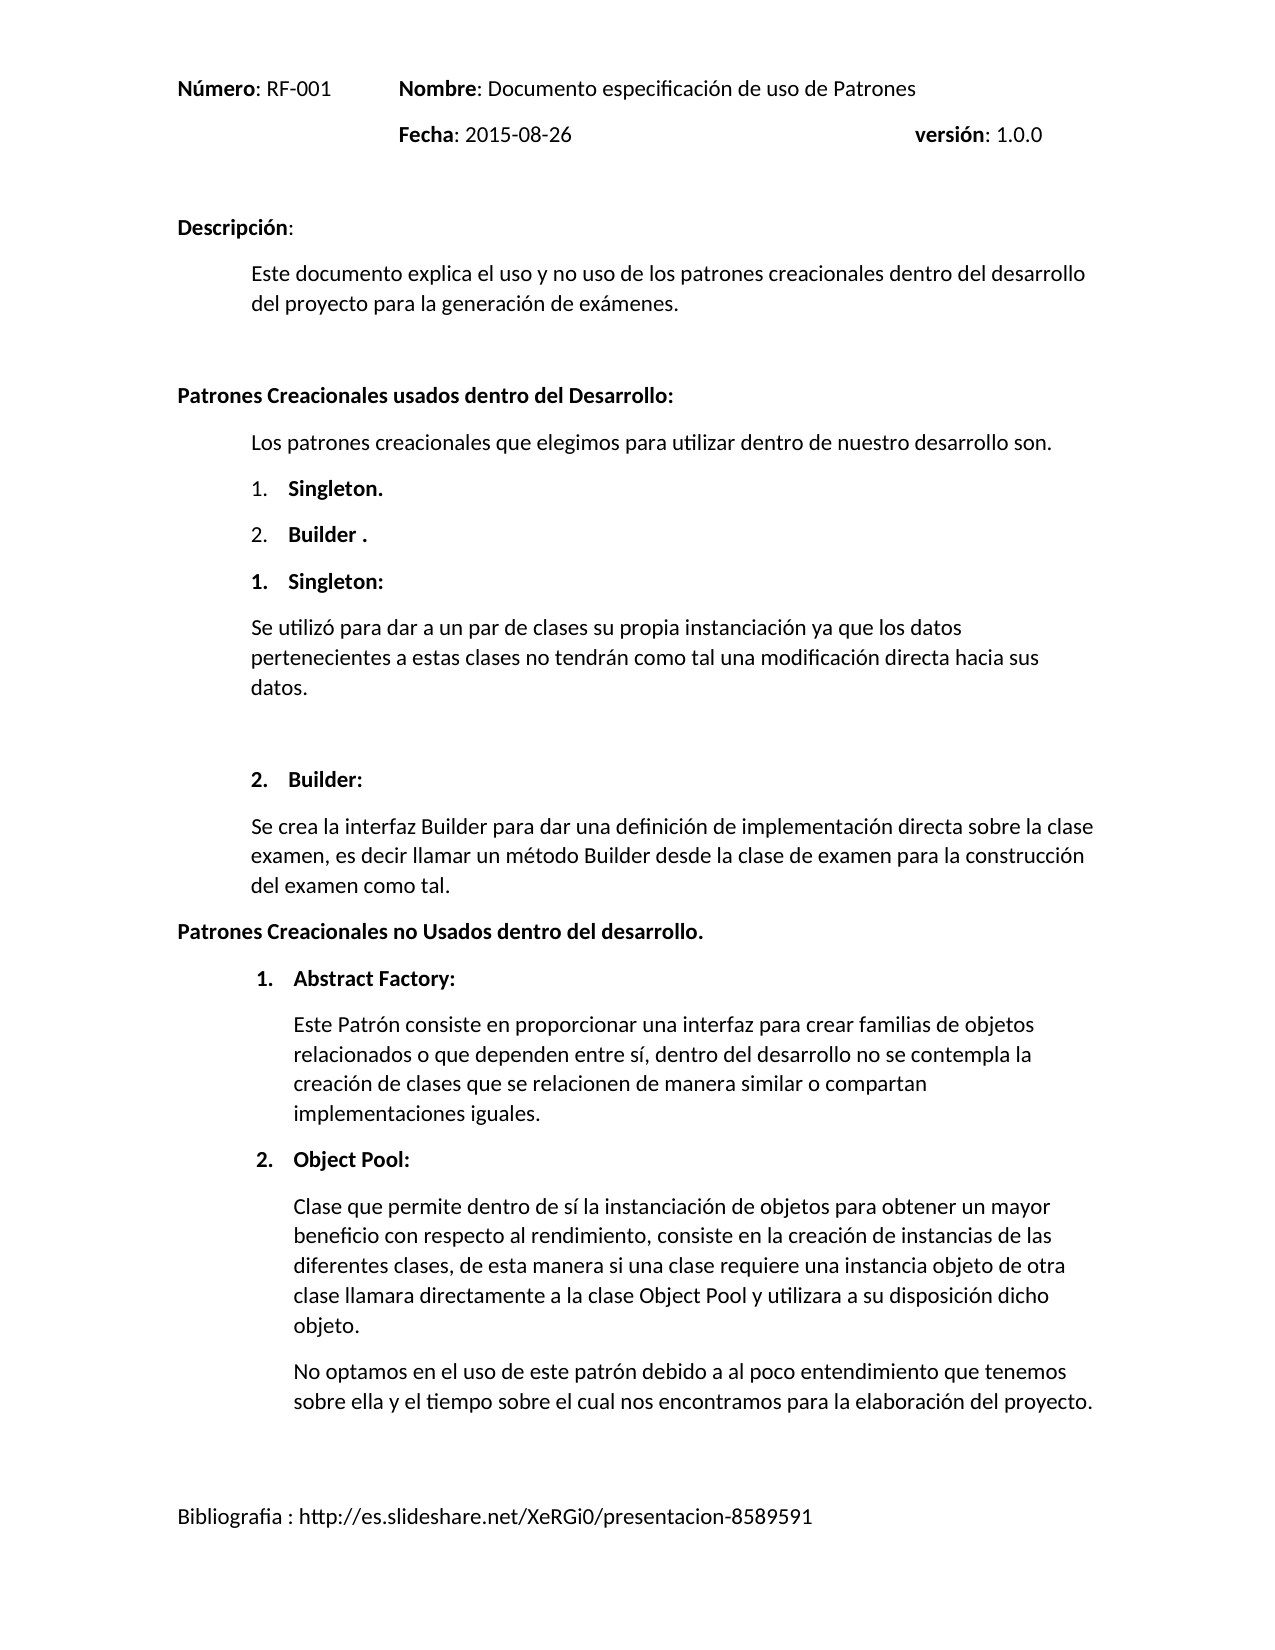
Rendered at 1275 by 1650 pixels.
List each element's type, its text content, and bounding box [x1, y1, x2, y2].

text Clase que permite dentro de sí la instanciación de objetos para obtener un mayor beneficio con respecto al rendimiento, consiste en la creación de instancias de las diferentes clases, de esta manera si una clase requiere una instancia objeto de otra clase llamara directamente a la clase Object Pool y utilizara a su disposición dicho objeto. [293, 1192, 1098, 1339]
list Object Pool: [256, 1146, 1098, 1174]
text Se crea la interfaz Builder para dar una definición de implementación directa sobre la clase examen, es decir llamar un método Builder desde la clase de examen para la construcción del examen como tal. [251, 812, 1098, 899]
text Se utilizó para dar a un par de clases su propia instanciación ya que los datos pertenecientes a estas clases no tendrán como tal una modificación directa hacia sus datos. [251, 613, 1098, 701]
text Patrones Creacionales no Usados dentro del desarrollo. [177, 917, 1098, 946]
text Número: RF-001 Nombre: Documento especificación de uso de Patrones [177, 74, 1098, 102]
text Los patrones creacionales que elegimos para utilizar dentro de nuestro desarrollo son. [177, 428, 1098, 456]
list Singleton: [251, 567, 1098, 595]
list Este Patrón consiste en proporcionar una interfaz para crear familias de objetos relacionados o que dependen entre sí, dentro del desarrollo no se contempla la creación de clases que se relacionen de manera similar o compartan implementaciones iguales. [293, 1010, 1098, 1127]
text Fecha: 2015-08-26 versión: 1.0.0 [177, 120, 1098, 148]
list Builder . [251, 521, 1098, 549]
text Patrones Creacionales usados dentro del Desarrollo: [177, 382, 1098, 409]
list Abstract Factory: [256, 964, 1098, 992]
list Builder: [251, 765, 1098, 793]
list No optamos en el uso de este patrón debido a al poco entendimiento que tenemos sobre ella y el tiempo sobre el cual nos encontramos para la elaboración del proyecto. [293, 1357, 1098, 1415]
text Descripción: [177, 213, 1098, 241]
text Este documento explica el uso y no uso de los patrones creacionales dentro del desarrollo del proyecto para la generación de exámenes. [177, 259, 1098, 317]
list Singleton. [251, 474, 1098, 502]
